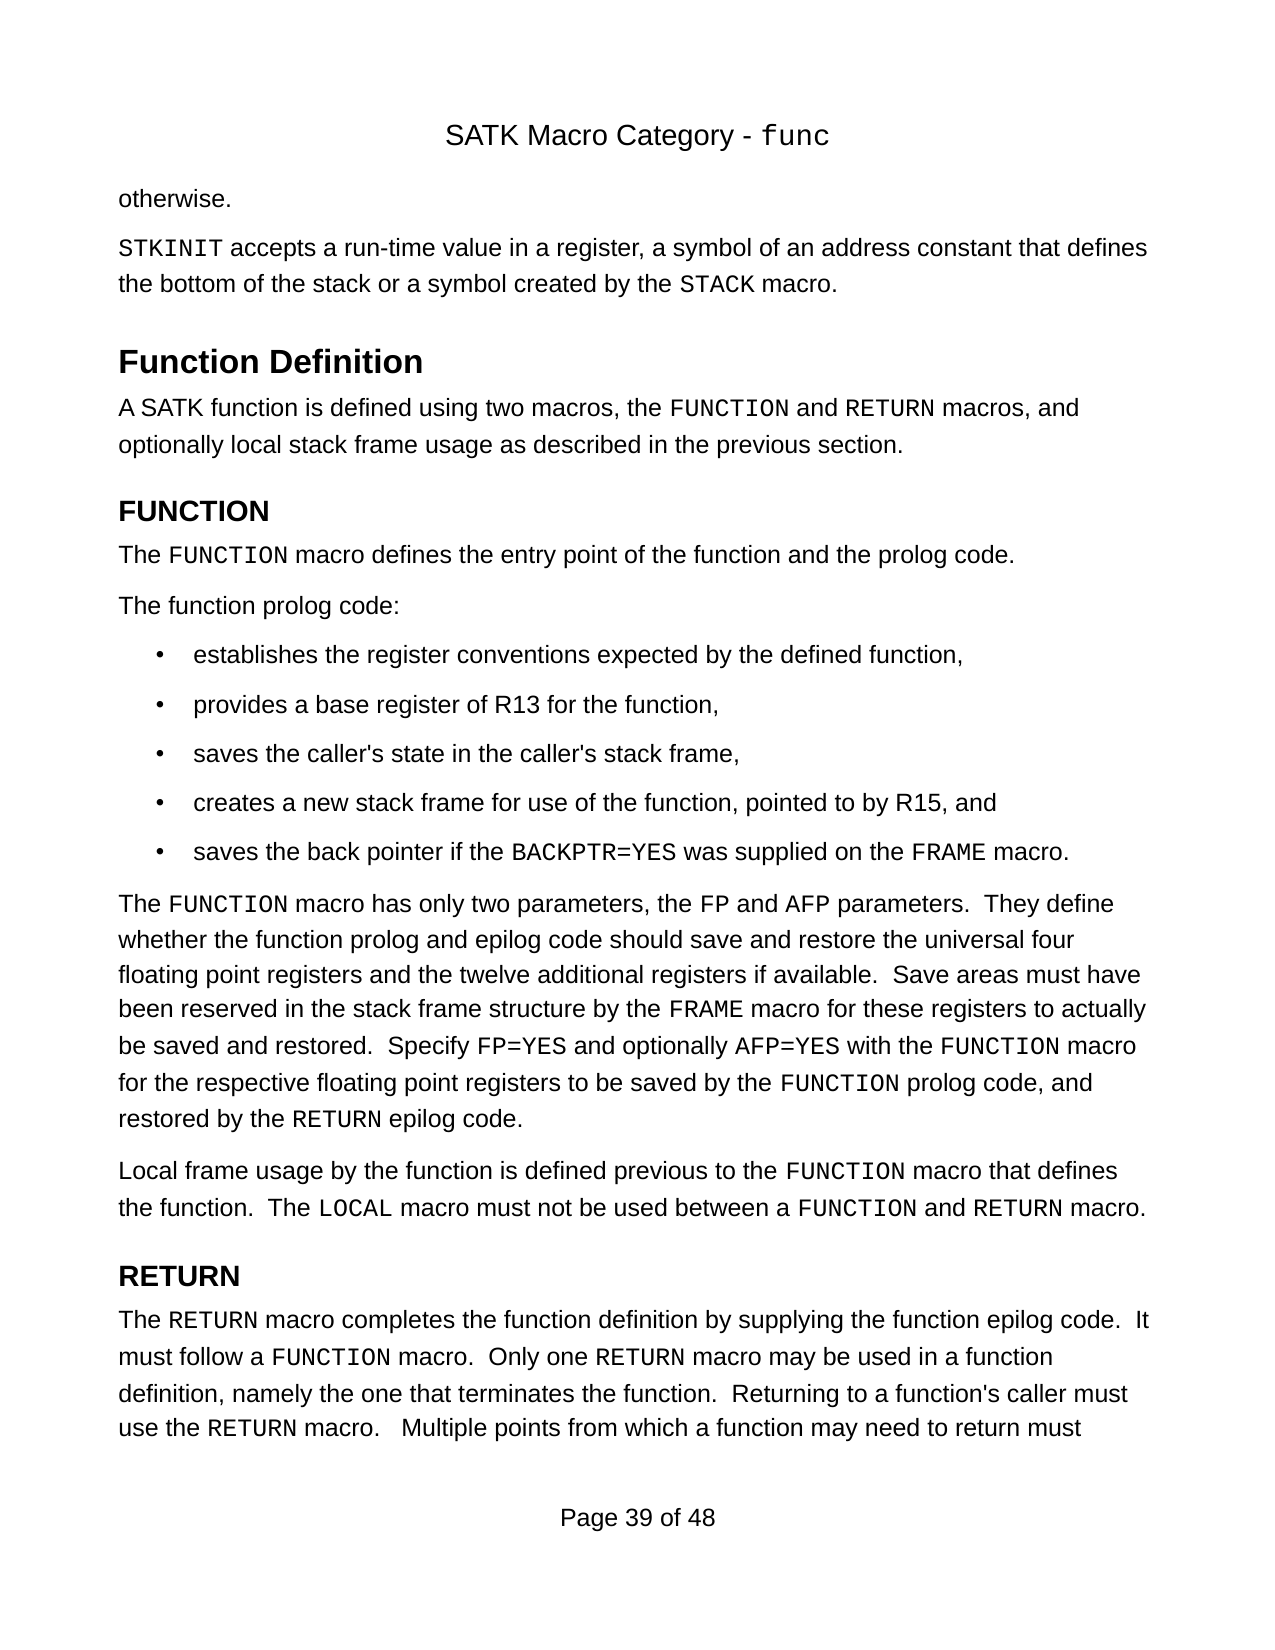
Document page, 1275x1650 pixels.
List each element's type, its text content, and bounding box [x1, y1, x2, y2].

list creates a new stack frame for use of the function, pointed to by R15, and [156, 788, 1157, 817]
text The FUNCTION macro defines the entry point of the function and the prolog code. [118, 540, 1157, 571]
list establishes the register conventions expected by the defined function, [156, 640, 1157, 669]
text The FUNCTION macro has only two parameters, the FP and AFP parameters. They define whether the function prolog and epilog code should save and restore the universal four floating point registers and the twelve additional registers if available. Save areas must have been reserved in the stack frame structure by the FRAME macro for these registers to actually be saved and restored. Specify FP=YES and optionally AFP=YES with the FUNCTION macro for the respective floating point registers to be saved by the FUNCTION prolog code, and restored by the RETURN epilog code. [118, 889, 1157, 1135]
text The RETURN macro completes the function definition by supplying the function epilog code. It must follow a FUNCTION macro. Only one RETURN macro may be used in a function definition, namely the one that terminates the function. Returning to a function's caller must use the RETURN macro. Multiple points from which a function may need to return must [118, 1305, 1157, 1444]
subtitle FUNCTION [118, 493, 1157, 527]
text otherwise. [118, 184, 1157, 212]
list saves the back pointer if the BACKPTR=YES was supplied on the FRAME macro. [156, 837, 1157, 868]
subtitle Function Definition [118, 342, 1157, 381]
text Local frame usage by the function is defined previous to the FUNCTION macro that defines the function. The LOCAL macro must not be used between a FUNCTION and RETURN macro. [118, 1156, 1157, 1224]
subtitle RETURN [118, 1259, 1157, 1293]
list provides a base register of R13 for the function, [156, 689, 1157, 718]
text STKINIT accepts a run-time value in a register, a symbol of an address constant that defines the bottom of the stack or a symbol created by the STACK macro. [118, 233, 1157, 300]
text A SATK function is defined using two macros, the FUNCTION and RETURN macros, and optionally local stack frame usage as described in the previous section. [118, 393, 1157, 458]
text The function prolog code: [118, 591, 1157, 620]
list saves the caller's state in the caller's stack frame, [156, 739, 1157, 768]
